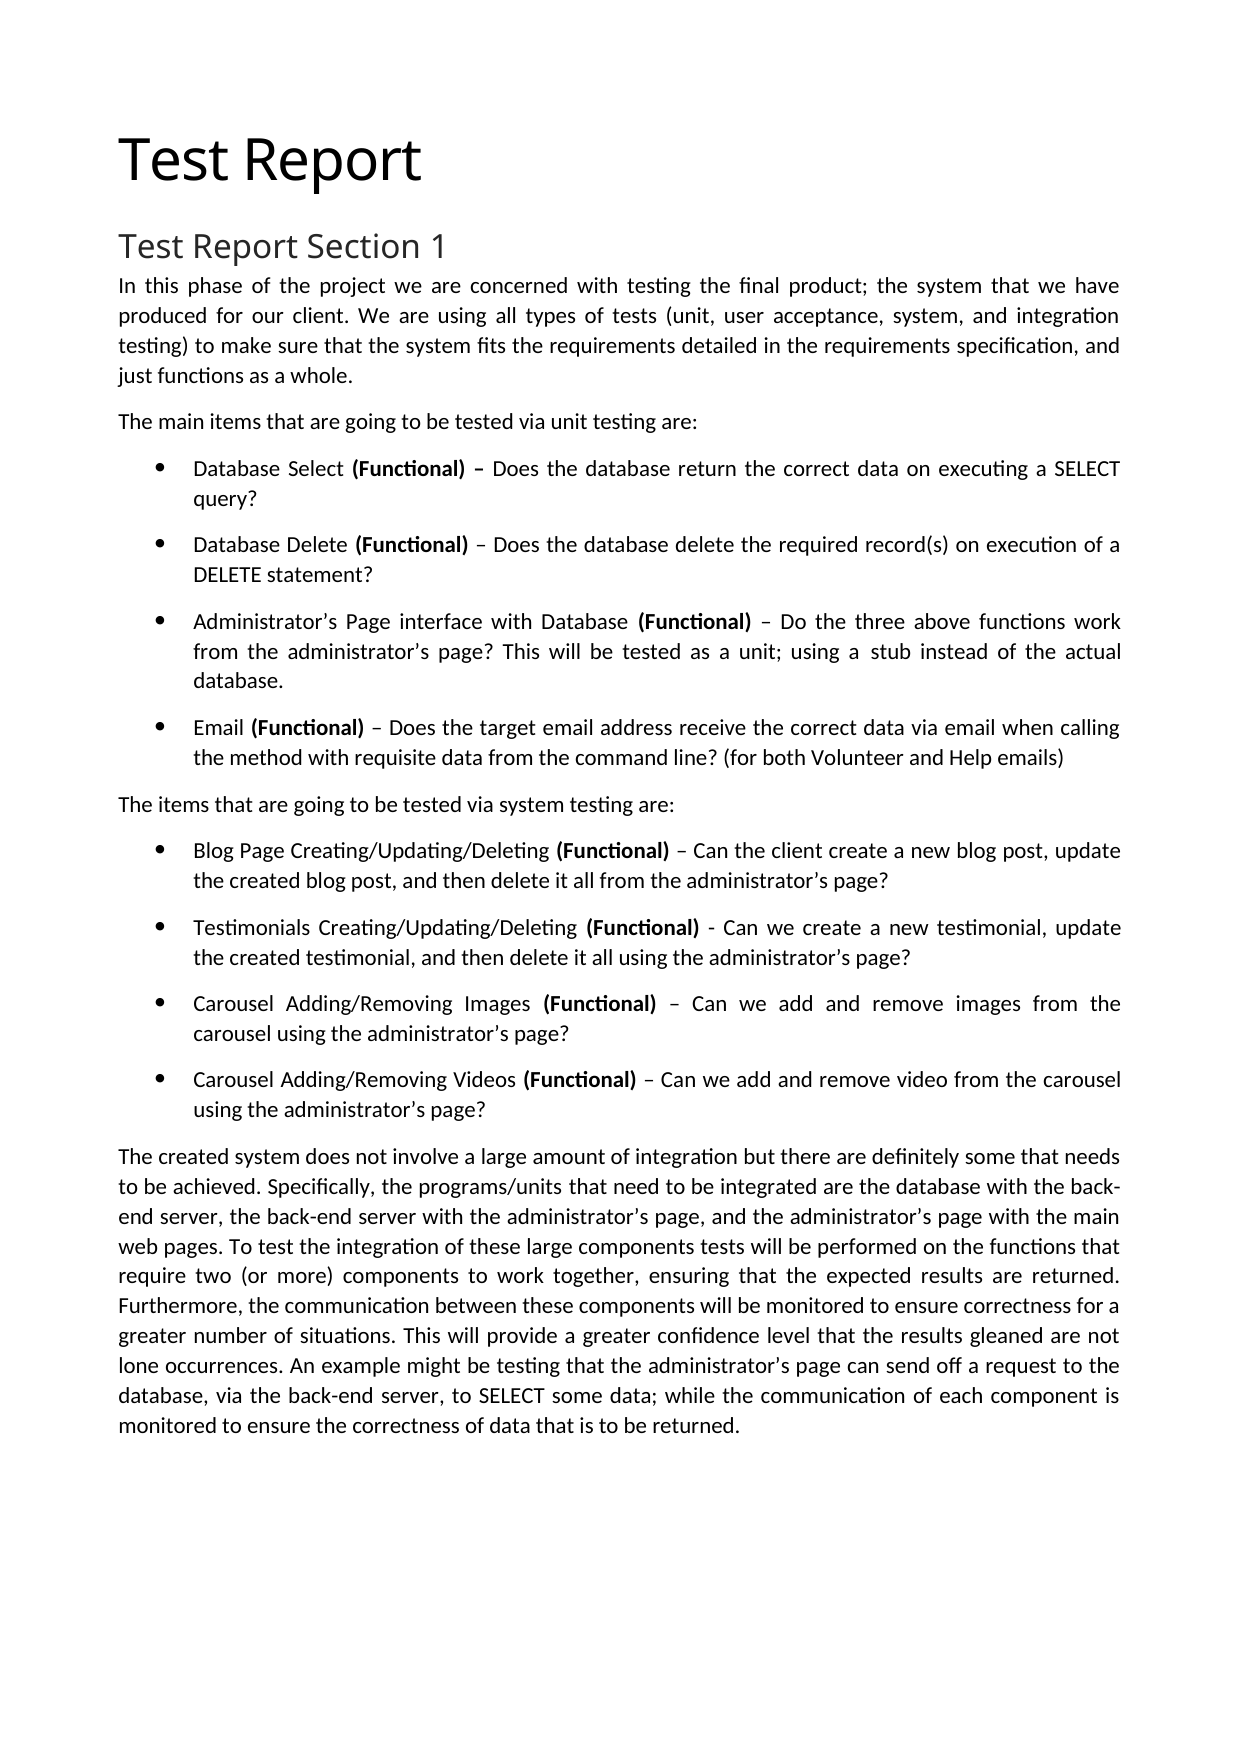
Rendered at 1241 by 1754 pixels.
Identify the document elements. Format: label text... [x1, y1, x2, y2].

list Administrator’s Page interface with Database (Functional) – Do the three above functions work from the administrator’s page? This will be tested as a unit; using a stub instead of the actual database. [156, 607, 1122, 695]
text The created system does not involve a large amount of integration but there are definitely some that needs to be achieved. Specifically, the programs/units that need to be integrated are the database with the back-end server, the back-end server with the administrator’s page, and the administrator’s page with the main web pages. To test the integration of these large components tests will be performed on the functions that require two (or more) components to work together, ensuring that the expected results are returned. Furthermore, the communication between these components will be monitored to ensure correctness for a greater number of situations. This will provide a greater confidence level that the results gleaned are not lone occurrences. An example might be testing that the administrator’s page can send off a request to the database, via the back-end server, to SELECT some data; while the communication of each component is monitored to ensure the correctness of data that is to be returned. [118, 1142, 1122, 1439]
list Database Delete (Functional) – Does the database delete the required record(s) on execution of a DELETE statement? [156, 530, 1122, 588]
title Test Report [118, 118, 1122, 198]
list Carousel Adding/Removing Videos (Functional) – Can we add and remove video from the carousel using the administrator’s page? [156, 1066, 1122, 1123]
list Blog Page Creating/Updating/Deleting (Functional) – Can the client create a new blog post, update the created blog post, and then delete it all from the administrator’s page? [156, 836, 1122, 894]
list Testimonials Creating/Updating/Deleting (Functional) - Can we create a new testimonial, update the created testimonial, and then delete it all using the administrator’s page? [156, 913, 1122, 971]
list Database Select (Functional) – Does the database return the correct data on executing a SELECT query? [156, 454, 1122, 512]
text The items that are going to be tested via system testing are: [118, 790, 1122, 818]
subtitle Test Report Section 1 [118, 223, 1122, 268]
text The main items that are going to be tested via unit testing are: [118, 407, 1122, 435]
text In this phase of the project we are concerned with testing the final product; the system that we have produced for our client. We are using all types of tests (unit, user acceptance, system, and integration testing) to make sure that the system fits the requirements detailed in the requirements specification, and just functions as a whole. [118, 271, 1122, 389]
list Carousel Adding/Removing Images (Functional) – Can we add and remove images from the carousel using the administrator’s page? [156, 989, 1122, 1047]
list Email (Functional) – Does the target email address receive the correct data via email when calling the method with requisite data from the command line? (for both Volunteer and Help emails) [156, 713, 1122, 771]
